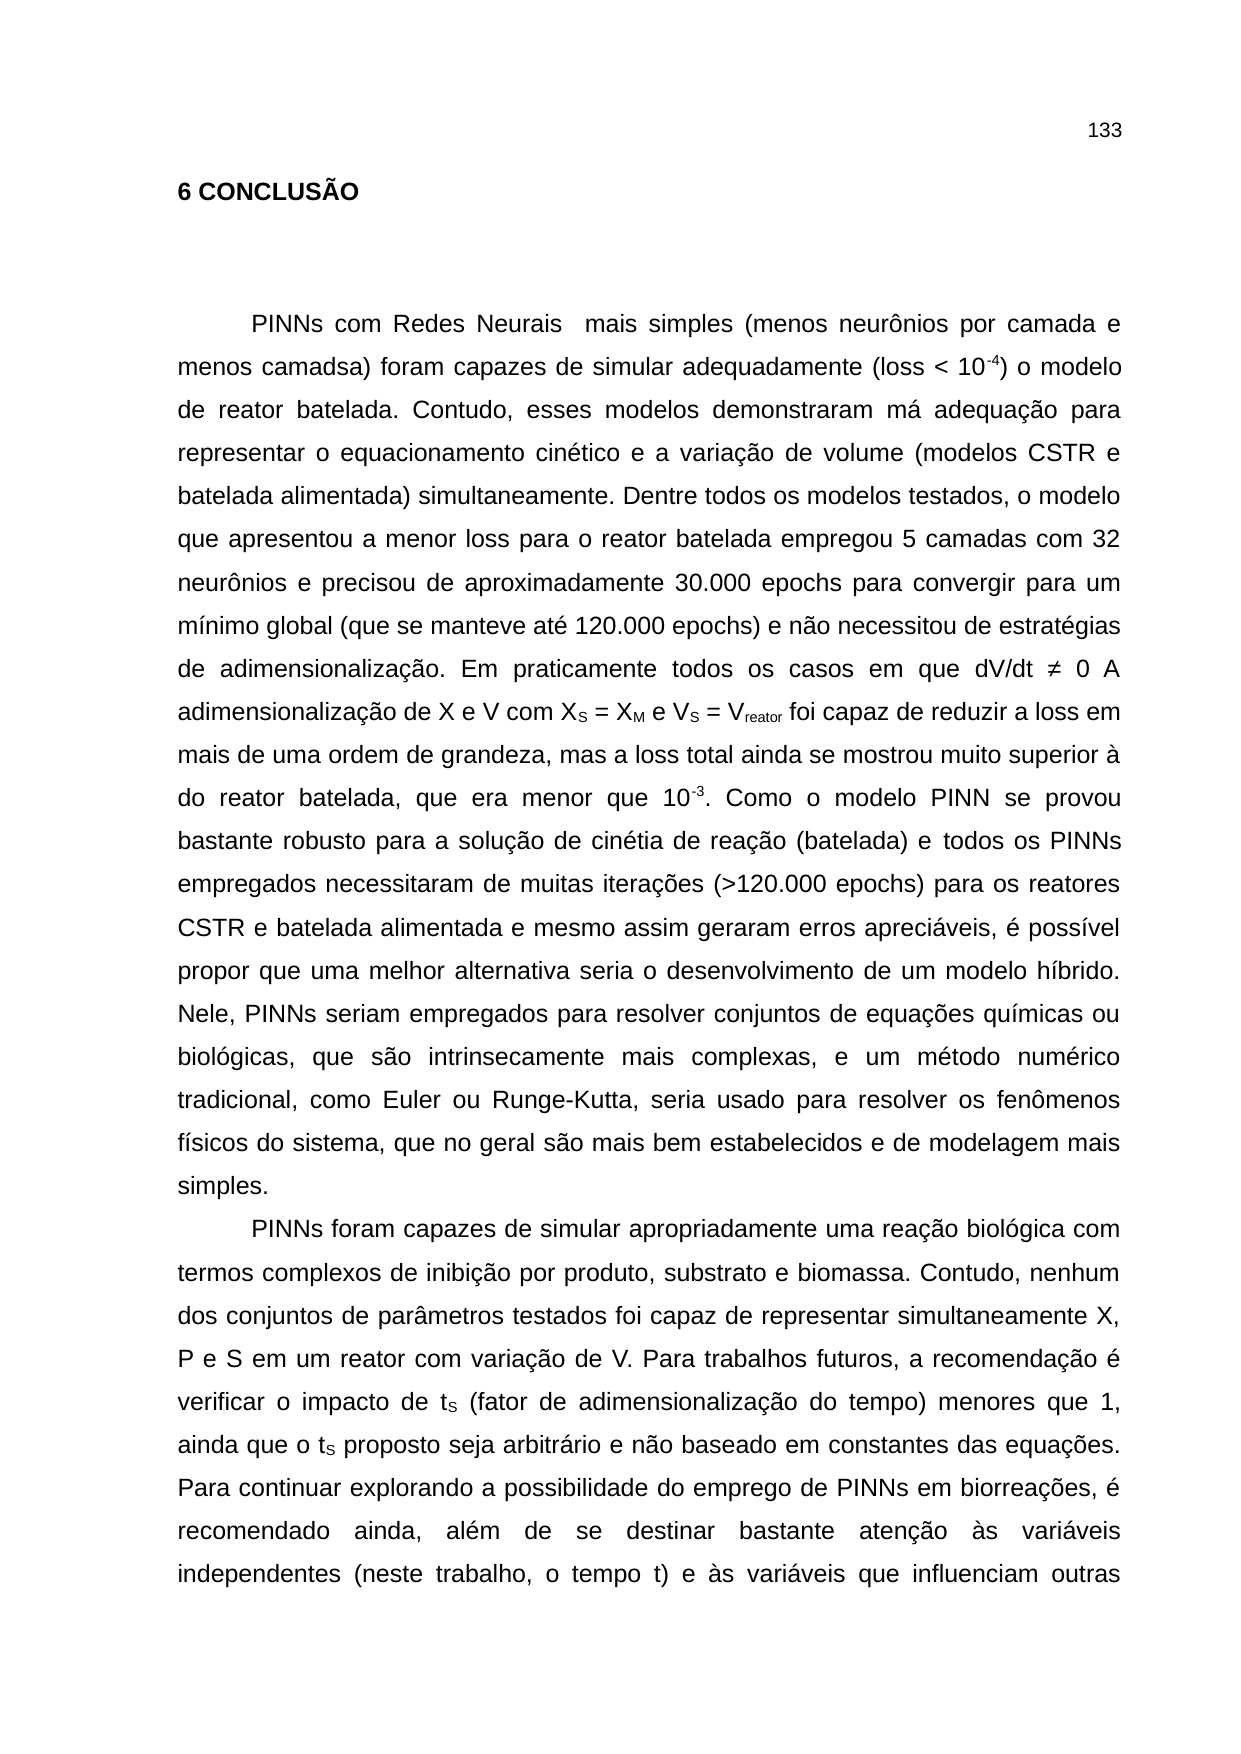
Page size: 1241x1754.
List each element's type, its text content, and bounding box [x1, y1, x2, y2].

text PINNs com Redes Neurais mais simples (menos neurônios por camada e menos camadsa) foram capazes de simular adequadamente (loss < 10-4) o modelo de reator batelada. Contudo, esses modelos demonstraram má adequação para representar o equacionamento cinético e a variação de volume (modelos CSTR e batelada alimentada) simultaneamente. Dentre todos os modelos testados, o modelo que apresentou a menor loss para o reator batelada empregou 5 camadas com 32 neurônios e precisou de aproximadamente 30.000 epochs para convergir para um mínimo global (que se manteve até 120.000 epochs) e não necessitou de estratégias de adimensionalização. Em praticamente todos os casos em que dV/dt ≠ 0 A adimensionalização de X e V com XS = XM e VS = Vreator foi capaz de reduzir a loss em mais de uma ordem de grandeza, mas a loss total ainda se mostrou muito superior à do reator batelada, que era menor que 10-3. Como o modelo PINN se provou bastante robusto para a solução de cinétia de reação (batelada) e todos os PINNs empregados necessitaram de muitas iterações (>120.000 epochs) para os reatores CSTR e batelada alimentada e mesmo assim geraram erros apreciáveis, é possível propor que uma melhor alternativa seria o desenvolvimento de um modelo híbrido. Nele, PINNs seriam empregados para resolver conjuntos de equações químicas ou biológicas, que são intrinsecamente mais complexas, e um método numérico tradicional, como Euler ou Runge-Kutta, seria usado para resolver os fenômenos físicos do sistema, que no geral são mais bem estabelecidos e de modelagem mais simples. [177, 309, 1122, 1200]
subtitle Conclusão [177, 177, 1122, 206]
text PINNs foram capazes de simular apropriadamente uma reação biológica com termos complexos de inibição por produto, substrato e biomassa. Contudo, nenhum dos conjuntos de parâmetros testados foi capaz de representar simultaneamente X, P e S em um reator com variação de V. Para trabalhos futuros, a recomendação é verificar o impacto de tS (fator de adimensionalização do tempo) menores que 1, ainda que o tS proposto seja arbitrário e não baseado em constantes das equações. Para continuar explorando a possibilidade do emprego de PINNs em biorreações, é recomendado ainda, além de se destinar bastante atenção às variáveis independentes (neste trabalho, o tempo t) e às variáveis que influenciam outras [177, 1214, 1122, 1588]
